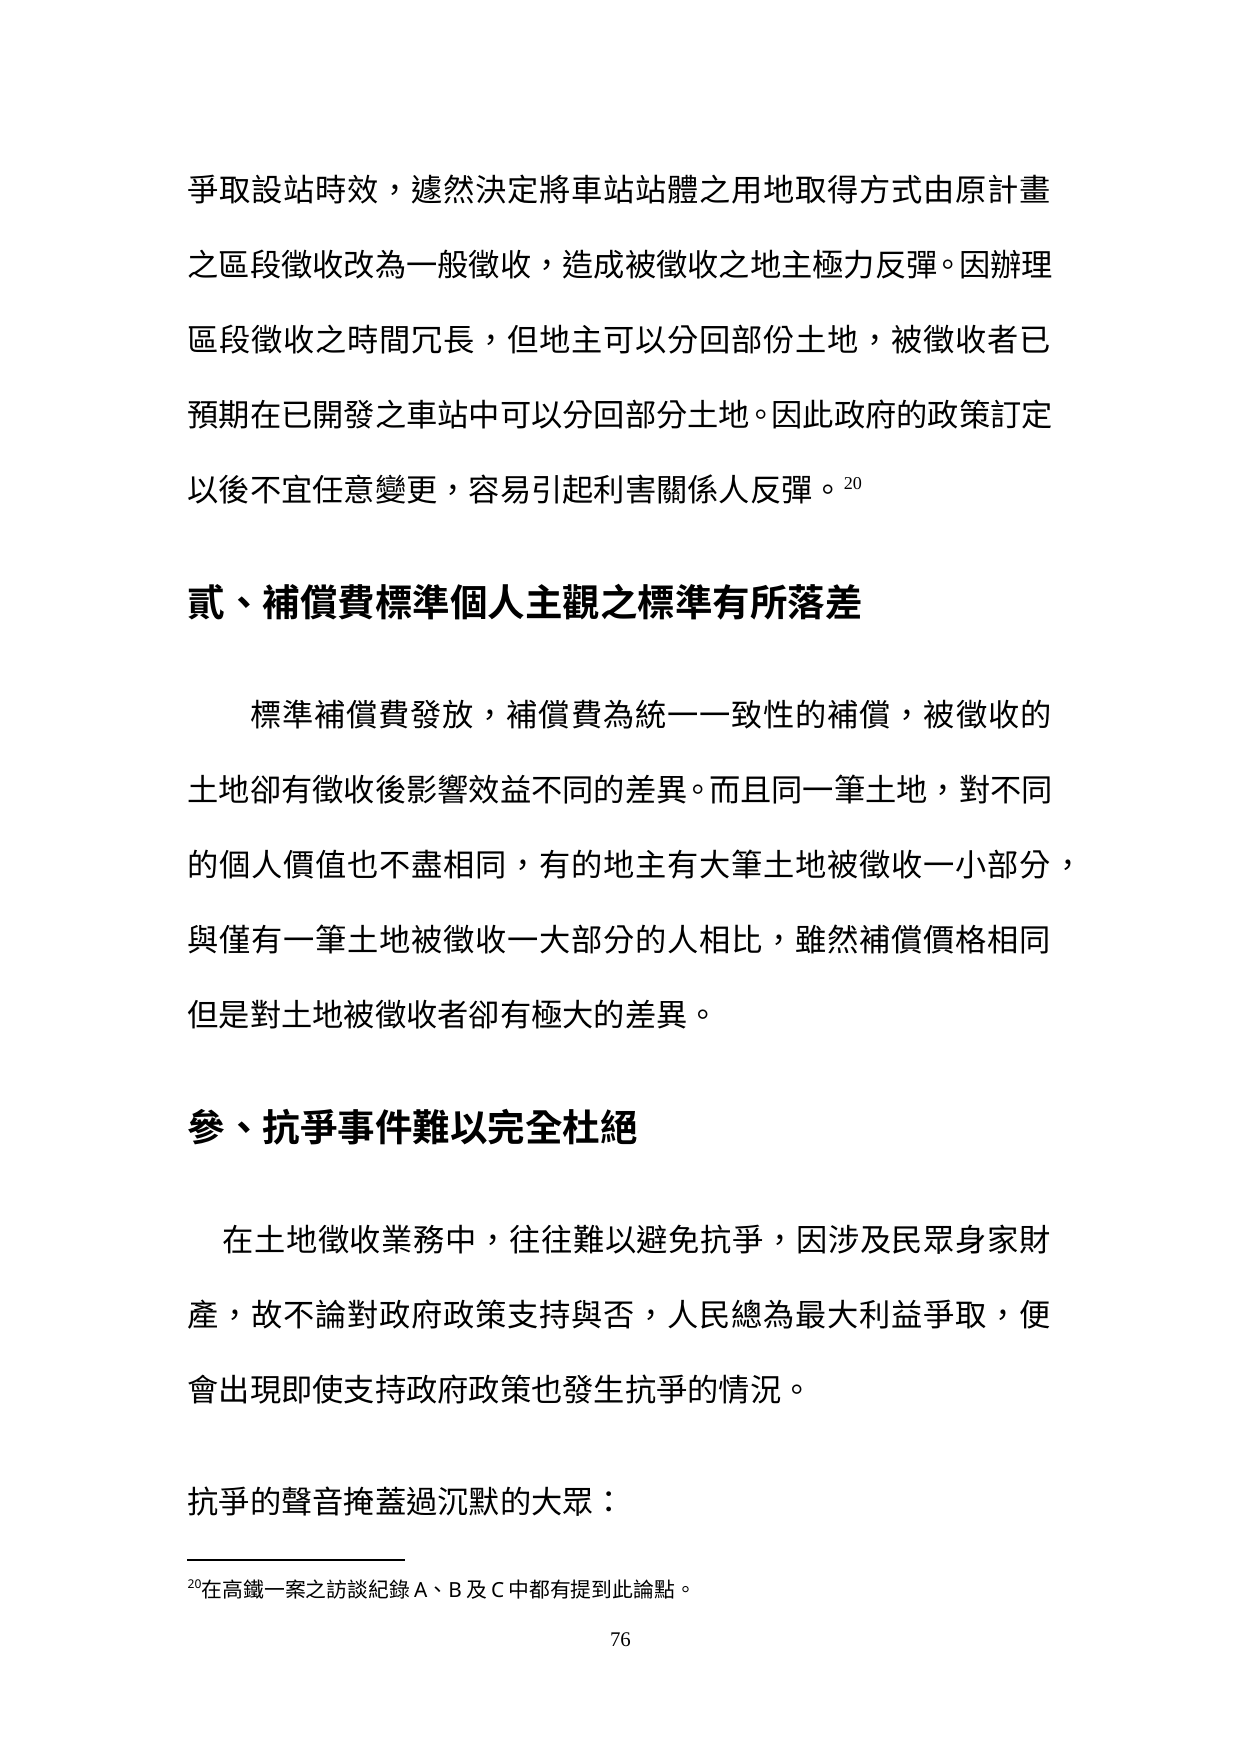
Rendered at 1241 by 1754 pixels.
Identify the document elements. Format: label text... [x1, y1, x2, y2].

text 爭取設站時效，遽然決定將車站站體之用地取得方式由原計畫之區段徵收改為一般徵收，造成被徵收之地主極力反彈。因辦理區段徵收之時間冗長，但地主可以分回部份土地，被徵收者已預期在已開發之車站中可以分回部分土地。因此政府的政策訂定以後不宜任意變更，容易引起利害關係人反彈。 [187, 150, 1053, 525]
text 標準補償費發放，補償費為統一一致性的補償，被徵收的土地卻有徵收後影響效益不同的差異。而且同一筆土地，對不同的個人價值也不盡相同，有的地主有大筆土地被徵收一小部分，與僅有一筆土地被徵收一大部分的人相比，雖然補償價格相同但是對土地被徵收者卻有極大的差異。 [187, 675, 1053, 1050]
text 抗爭的聲音掩蓋過沉默的大眾： [187, 1462, 1053, 1537]
subtitle 參、抗爭事件難以完全杜絕 [187, 1087, 1053, 1162]
subtitle 貳、補償費標準個人主觀之標準有所落差 [187, 562, 1053, 637]
text 在土地徵收業務中，往往難以避免抗爭，因涉及民眾身家財產，故不論對政府政策支持與否，人民總為最大利益爭取，便會出現即使支持政府政策也發生抗爭的情況。 [187, 1200, 1053, 1425]
text 在高鐵一案之訪談紀錄A、B及C中都有提到此論點。 [187, 1566, 1045, 1604]
